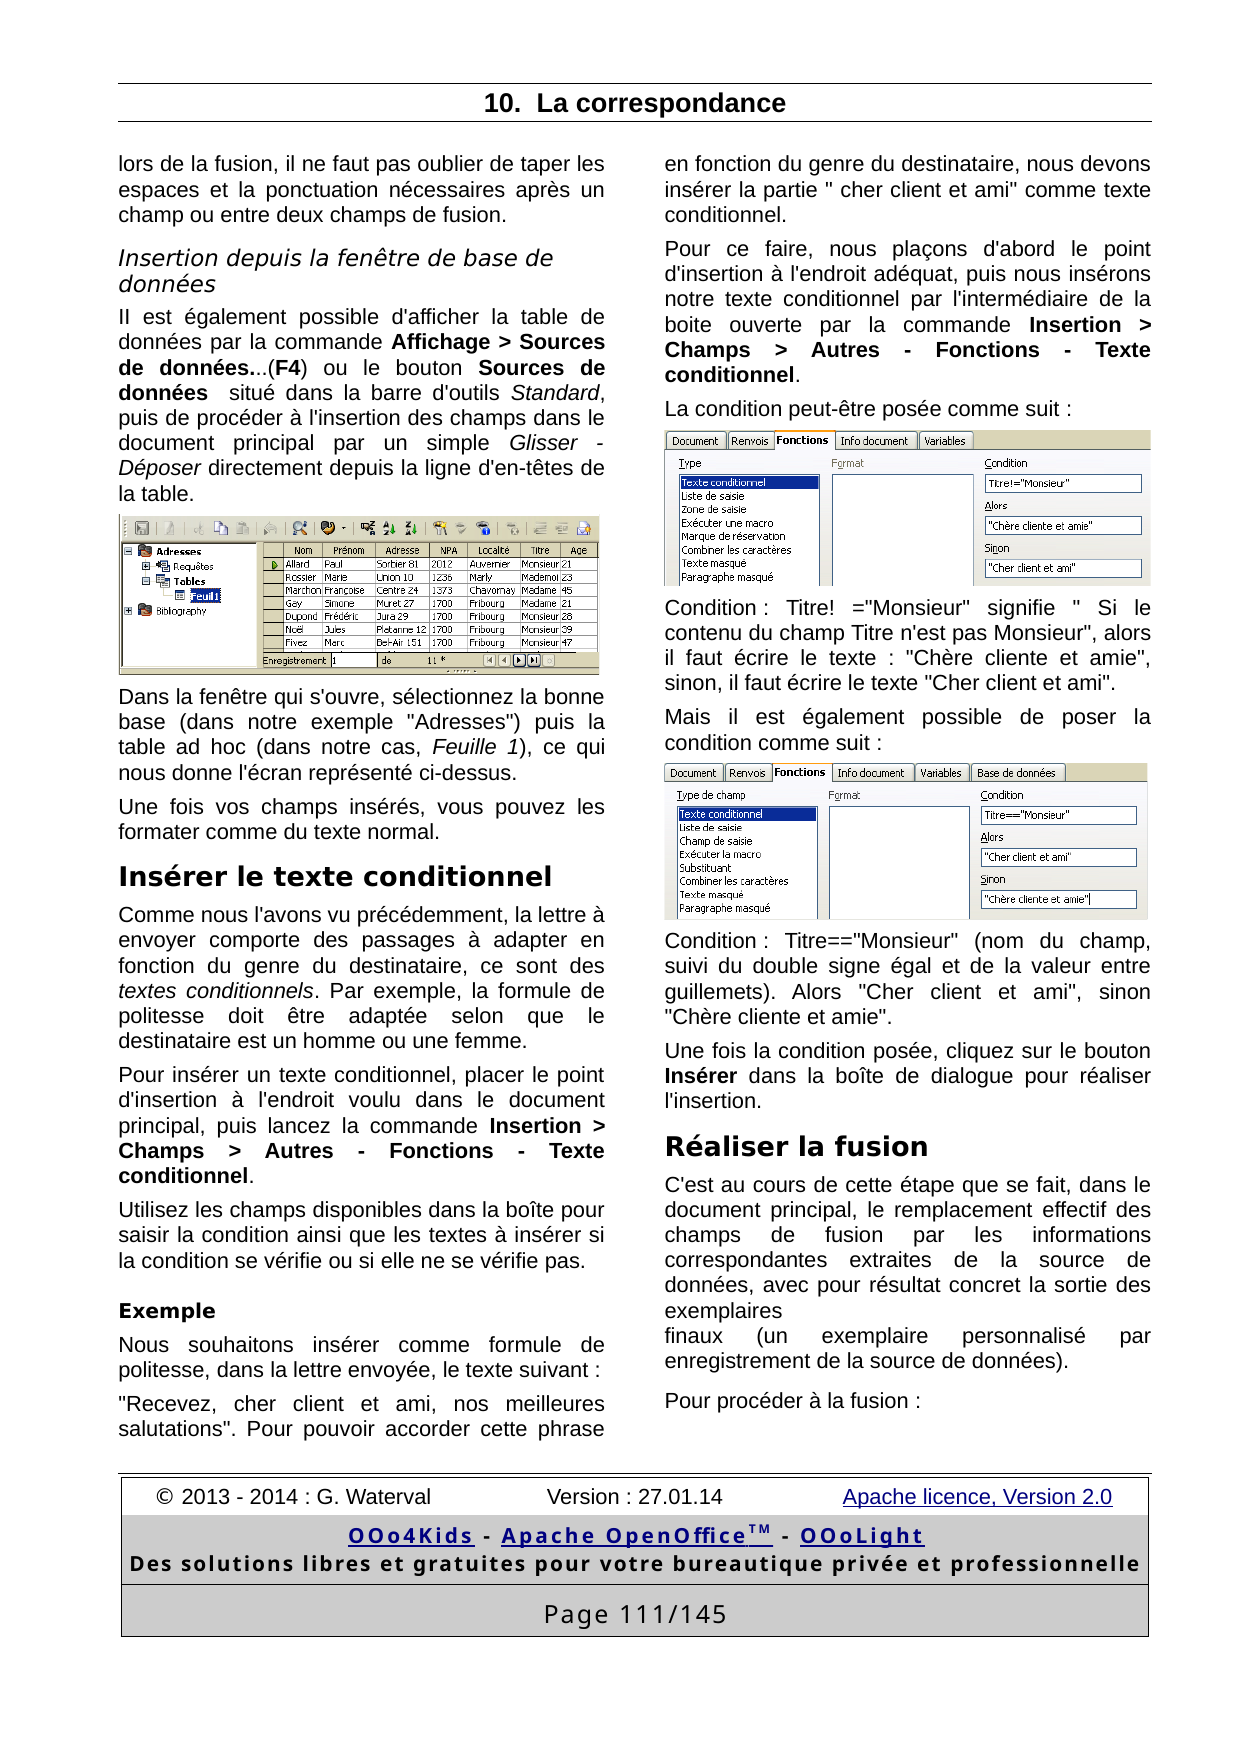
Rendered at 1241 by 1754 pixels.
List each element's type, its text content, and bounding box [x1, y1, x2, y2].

text C'est au cours de cette étape que se fait, dans le document principal, le remplacement effectif des champs de fusion par les informations correspondantes extraites de la source de données, avec pour résultat concret la sortie des exemplaires finaux (un exemplaire personnalisé par enregistrement de la source de données). [664, 1172, 1152, 1373]
list Pour procéder à la fusion : [664, 1388, 1152, 1413]
text Condition : Titre! ="Monsieur" signifie " Si le contenu du champ Titre n'est pas Monsieur", alors il faut écrire le texte : "Chère cliente et amie", sinon, il faut écrire le texte "Cher client et ami". [664, 594, 1152, 695]
subtitle Exemple [118, 1299, 605, 1323]
text Pour insérer un texte conditionnel, placer le point d'insertion à l'endroit voulu dans le document principal, puis lancez la commande Insertion > Champs > Autres - Fonctions - Texte conditionnel. [118, 1062, 605, 1188]
text Condition : Titre=="Monsieur" (nom du champ, suivi du double signe égal et de la valeur entre guillemets). Alors "Cher client et ami", sinon "Chère cliente et amie". [664, 928, 1152, 1029]
text Utilisez les champs disponibles dans la boîte pour saisir la condition ainsi que les textes à insérer si la condition se vérifie ou si elle ne se vérifie pas. [118, 1197, 605, 1273]
text Comme nous l'avons vu précédemment, la lettre à envoyer comporte des passages à adapter en fonction du genre du destinataire, ce sont des textes conditionnels. Par exemple, la formule de politesse doit être adaptée selon que le destinataire est un homme ou une femme. [118, 902, 605, 1053]
text Nous souhaitons insérer comme formule de politesse, dans la lettre envoyée, le texte suivant : [118, 1332, 605, 1382]
text Pour ce faire, nous plaçons d'abord le point d'insertion à l'endroit adéquat, puis nous insérons notre texte conditionnel par l'intermédiaire de la boite ouverte par la commande Insertion > Champs > Autres - Fonctions - Texte conditionnel. [664, 236, 1152, 387]
text en fonction du genre du destinataire, nous devons insérer la partie " cher client et ami" comme texte conditionnel. [664, 151, 1152, 227]
text La condition peut-être posée comme suit : [664, 396, 1152, 421]
text Une fois la condition posée, cliquez sur le bouton Insérer dans la boîte de dialogue pour réaliser l'insertion. [664, 1038, 1152, 1113]
text Mais il est également possible de poser la condition comme suit : [664, 704, 1152, 755]
text lors de la fusion, il ne faut pas oublier de taper les espaces et la ponctuation nécessaires après un champ ou entre deux champs de fusion. [118, 151, 605, 227]
text Dans la fenêtre qui s'ouvre, sélectionnez la bonne base (dans notre exemple "Adresses") puis la table ad hoc (dans notre cas, Feuille 1), ce qui nous donne l'écran représenté ci-dessus. [118, 684, 605, 785]
text Une fois vos champs insérés, vous pouvez les formater comme du texte normal. [118, 793, 605, 844]
text "Recevez, cher client et ami, nos meilleures salutations". Pour pouvoir accorder cette phrase [118, 1391, 605, 1442]
subtitle Insérer le texte conditionnel [118, 862, 605, 893]
subtitle Réaliser la fusion [664, 1131, 1152, 1163]
text II est également possible d'afficher la table de données par la commande Affichage > Sources de données...(F4) ou le bouton Sources de données situé dans la barre d'outils Standard, puis de procéder à l'insertion des champs dans le document principal par un simple Glisser - Déposer directement depuis la ligne d'en-têtes de la table. [118, 304, 605, 506]
subtitle Insertion depuis la fenêtre de base de données [118, 245, 605, 298]
